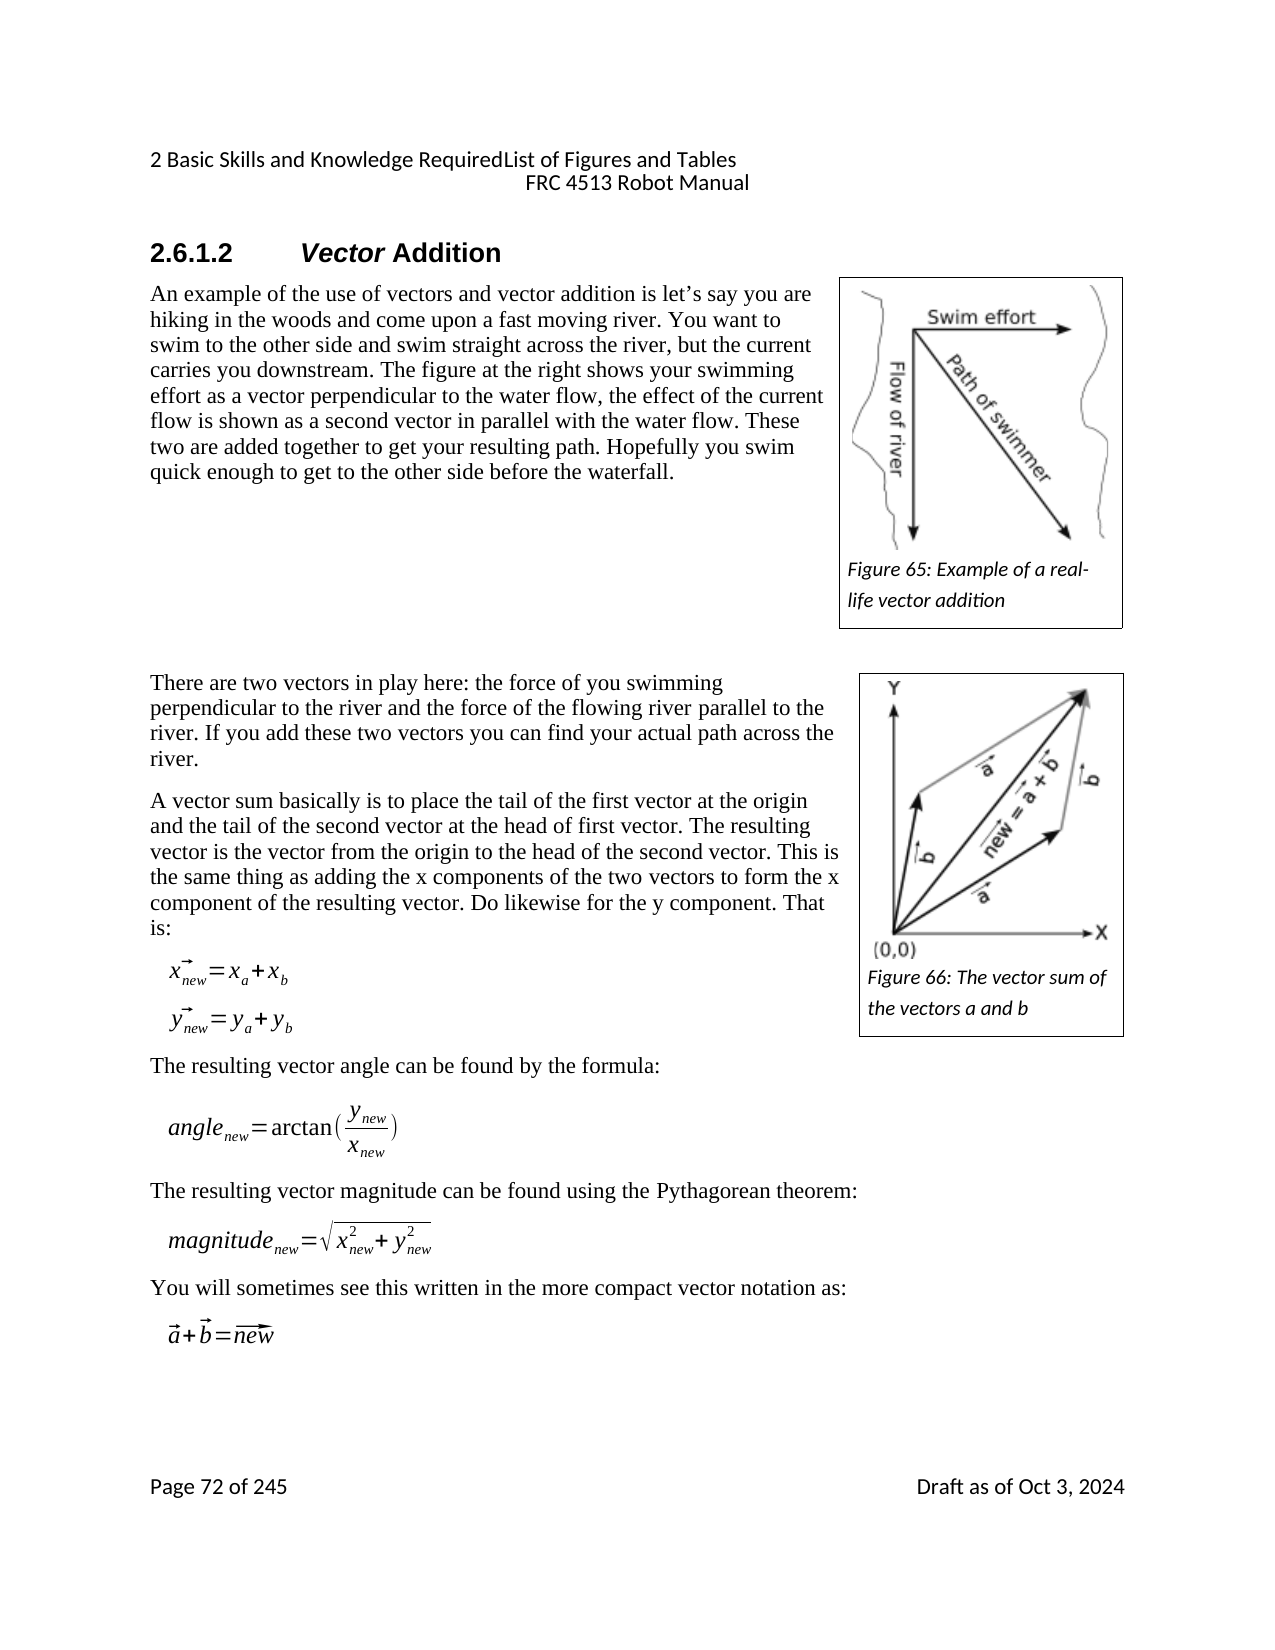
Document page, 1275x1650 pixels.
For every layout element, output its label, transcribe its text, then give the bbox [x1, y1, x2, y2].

text Figure 65: Example of a real-life vector addition [847, 298, 1113, 612]
text A vector sum basically is to place the tail of the first vector at the origin and the tail of the second vector at the head of first vector. The resulting vector is the vector from the origin to the head of the second vector. This is the same thing as adding the x components of the two vectors to form the x component of the resulting vector. Do likewise for the y component. That is: [150, 788, 858, 940]
text An example of the use of vectors and vector addition is let’s say you are hiking in the woods and come upon a fast moving river. You want to swim to the other side and swim straight across the river, but the current carries you downstream. The figure at the right shows your swimming effort as a vector perpendicular to the water flow, the effect of the current flow is shown as a second vector in parallel with the water flow. These two are added together to get your resulting path. Hopefully you swim quick enough to get to the other side before the waterfall. [150, 278, 839, 628]
text Figure 66: The vector sum of the vectors a and b [867, 694, 1114, 1021]
text You will sometimes see this written in the more compact vector notation as: [150, 1274, 1125, 1300]
text The resulting vector magnitude can be found using the Pythagorean theorem: [150, 1178, 1125, 1203]
picture [874, 681, 1108, 959]
text There are two vectors in play here: the force of you swimming perpendicular to the river and the force of the flowing river parallel to the river. If you add these two vectors you can find your actual path across the river. [150, 669, 1125, 1036]
text The resulting vector angle can be found by the formula: [150, 1053, 1125, 1078]
subtitle Vector Addition [150, 238, 1125, 269]
text [840, 278, 1122, 628]
picture [852, 285, 1109, 550]
